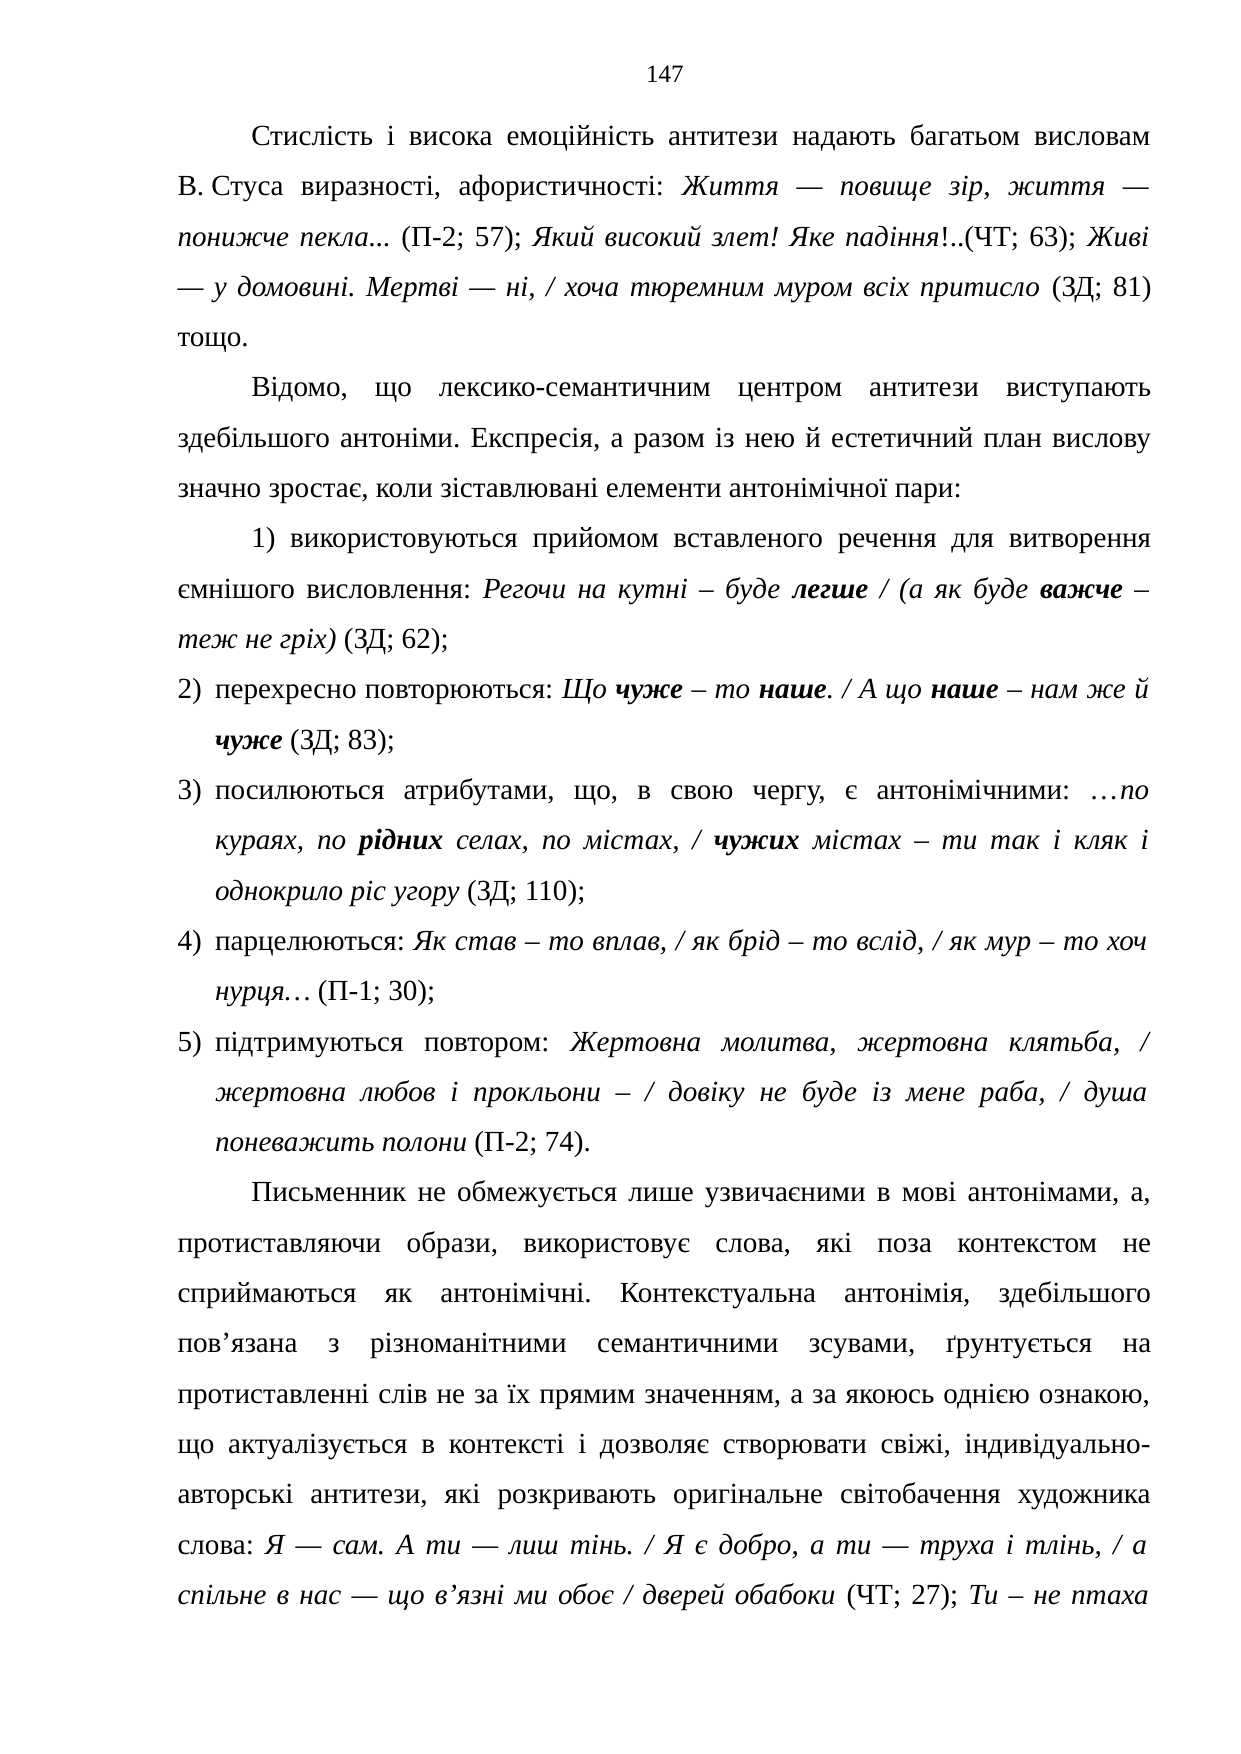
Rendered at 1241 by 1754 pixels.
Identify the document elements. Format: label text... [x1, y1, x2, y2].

text 1) використовуються прийомом вставленого речення для витворення ємнішого висловлення: Регочи на кутні – буде легше / (а як буде важче – теж не гріх) (ЗД; 62); [177, 521, 1152, 655]
list підтримуються повтором: Жертовна молитва, жертовна клятьба, / жертовна любов і прокльони – / довіку не буде із мене раба, / душа поневажить полони (П-2; 74). [177, 1024, 1152, 1158]
text Стислість і висока емоційність антитези надають багатьом висловам В. Стуса виразності, афористичності: Життя — повище зір, життя — понижче пекла... (П-2; 57); Який високий злет! Яке падіння!..(ЧТ; 63); Живі — у домовині. Мертві — ні, / хоча тюремним муром всіх притисло (ЗД; 81) тощо. [177, 118, 1152, 353]
list парцелюються: Як став – то вплав, / як брід – то вслід, / як мур – то хоч нурця… (П-1; 30); [177, 923, 1152, 1007]
text Письменник не обмежується лише узвичаєними в мові антонімами, а, протиставляючи образи, використовує слова, які поза контекстом не сприймаються як антонімічні. Контекстуальна антонімія, здебільшого пов’язана з різноманітними семантичними зсувами, ґрунтується на протиставленні слів не за їх прямим значенням, а за якоюсь однією ознакою, що актуалізується в контексті і дозволяє створювати свіжі, індивідуально-авторські антитези, які розкривають оригінальне світобачення художника слова: Я — сам. А ти — лиш тінь. / Я є добро, а ти — труха і тлінь, / а спільне в нас — що в’язні ми обоє / дверей обабоки (ЧТ; 27); Ти – не птаха [177, 1174, 1152, 1611]
list перехресно повторюються: Що чуже – то наше. / А що наше – нам же й чуже (ЗД; 83); [177, 671, 1152, 755]
list посилюються атрибутами, що, в свою чергу, є антонімічними: …по кураях, по рідних селах, по містах, / чужих містах – ти так і кляк і однокрило ріс угору (ЗД; 110); [177, 772, 1152, 906]
text Відомо, що лексико-семантичним центром антитези виступають здебільшого антоніми. Експресія, а разом із нею й естетичний план вислову значно зростає, коли зіставлювані елементи антонімічної пари: [177, 369, 1152, 504]
